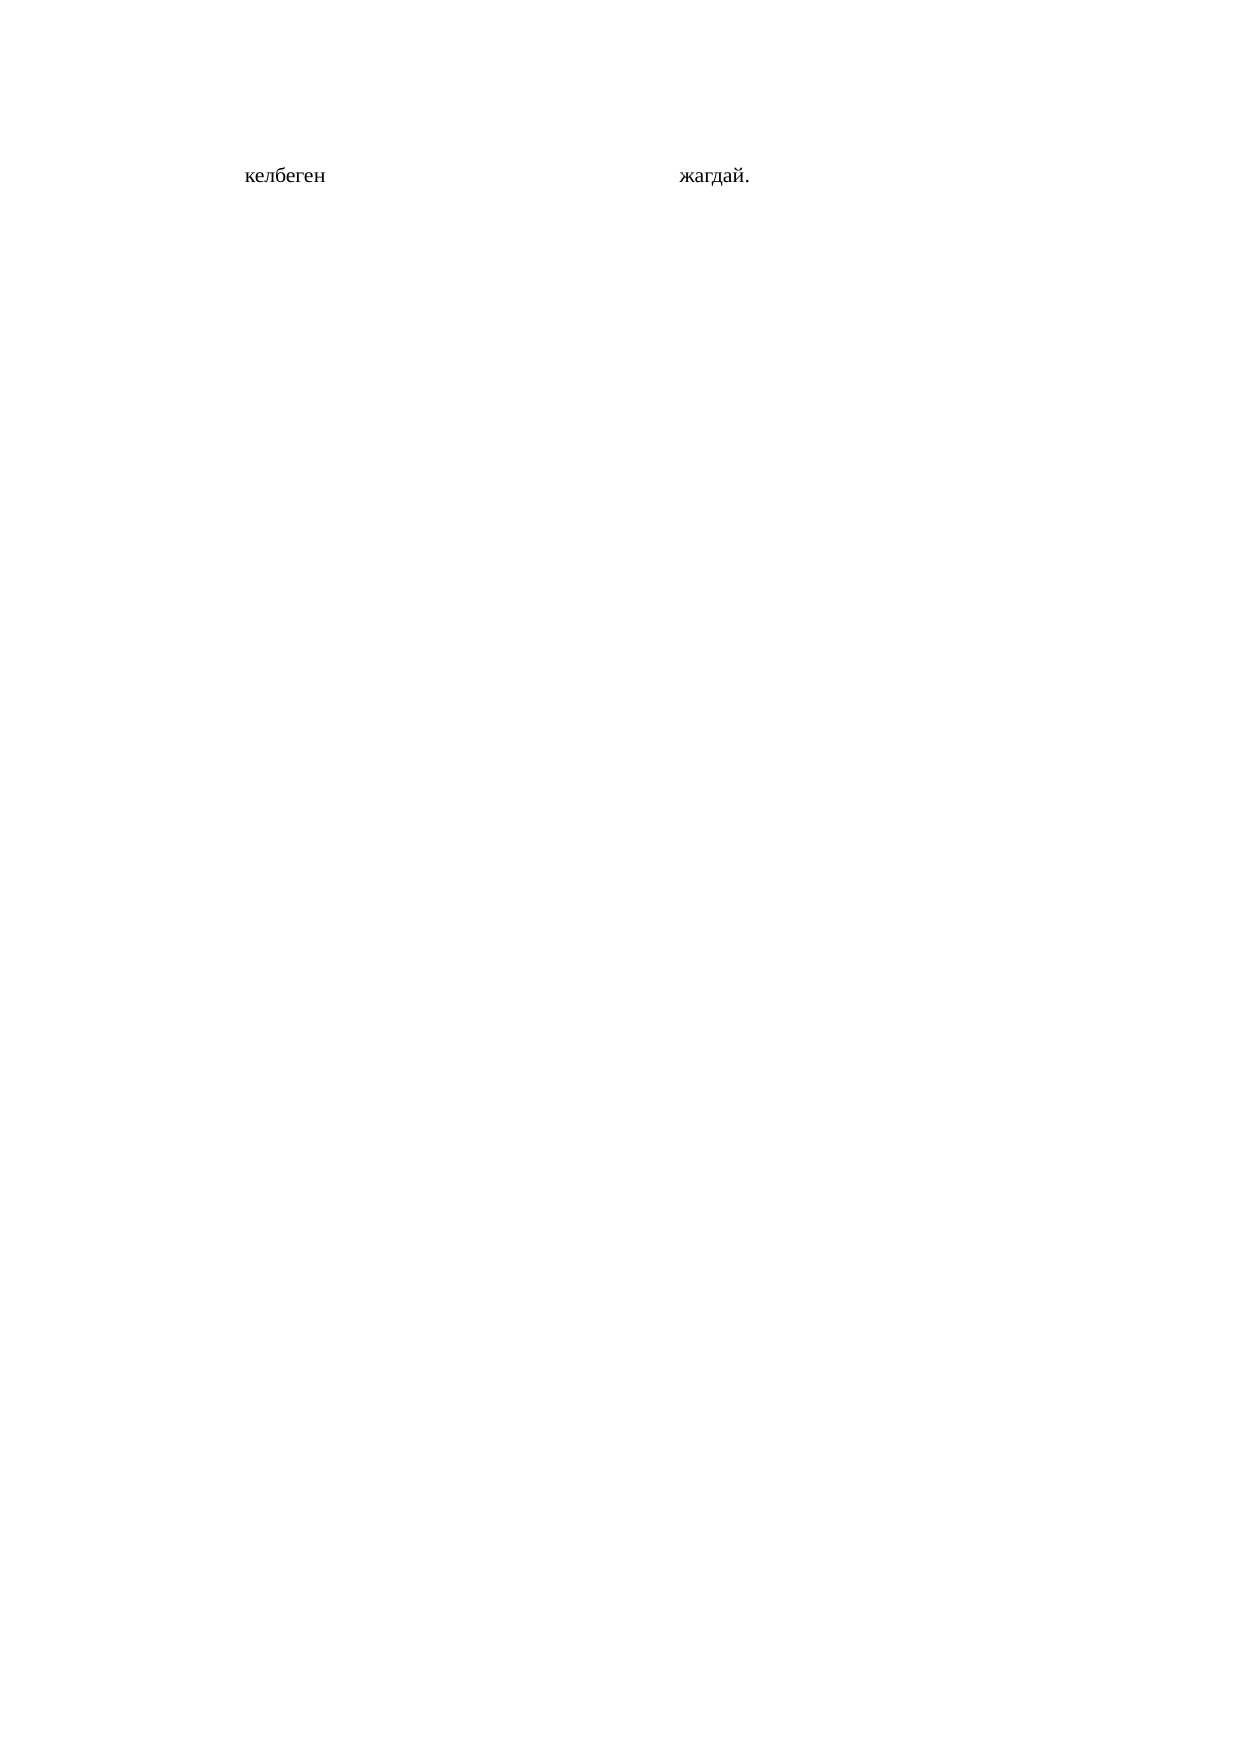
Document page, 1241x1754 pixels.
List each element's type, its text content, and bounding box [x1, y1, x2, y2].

text келбеген [244, 164, 380, 187]
text жагдай. [679, 164, 839, 187]
